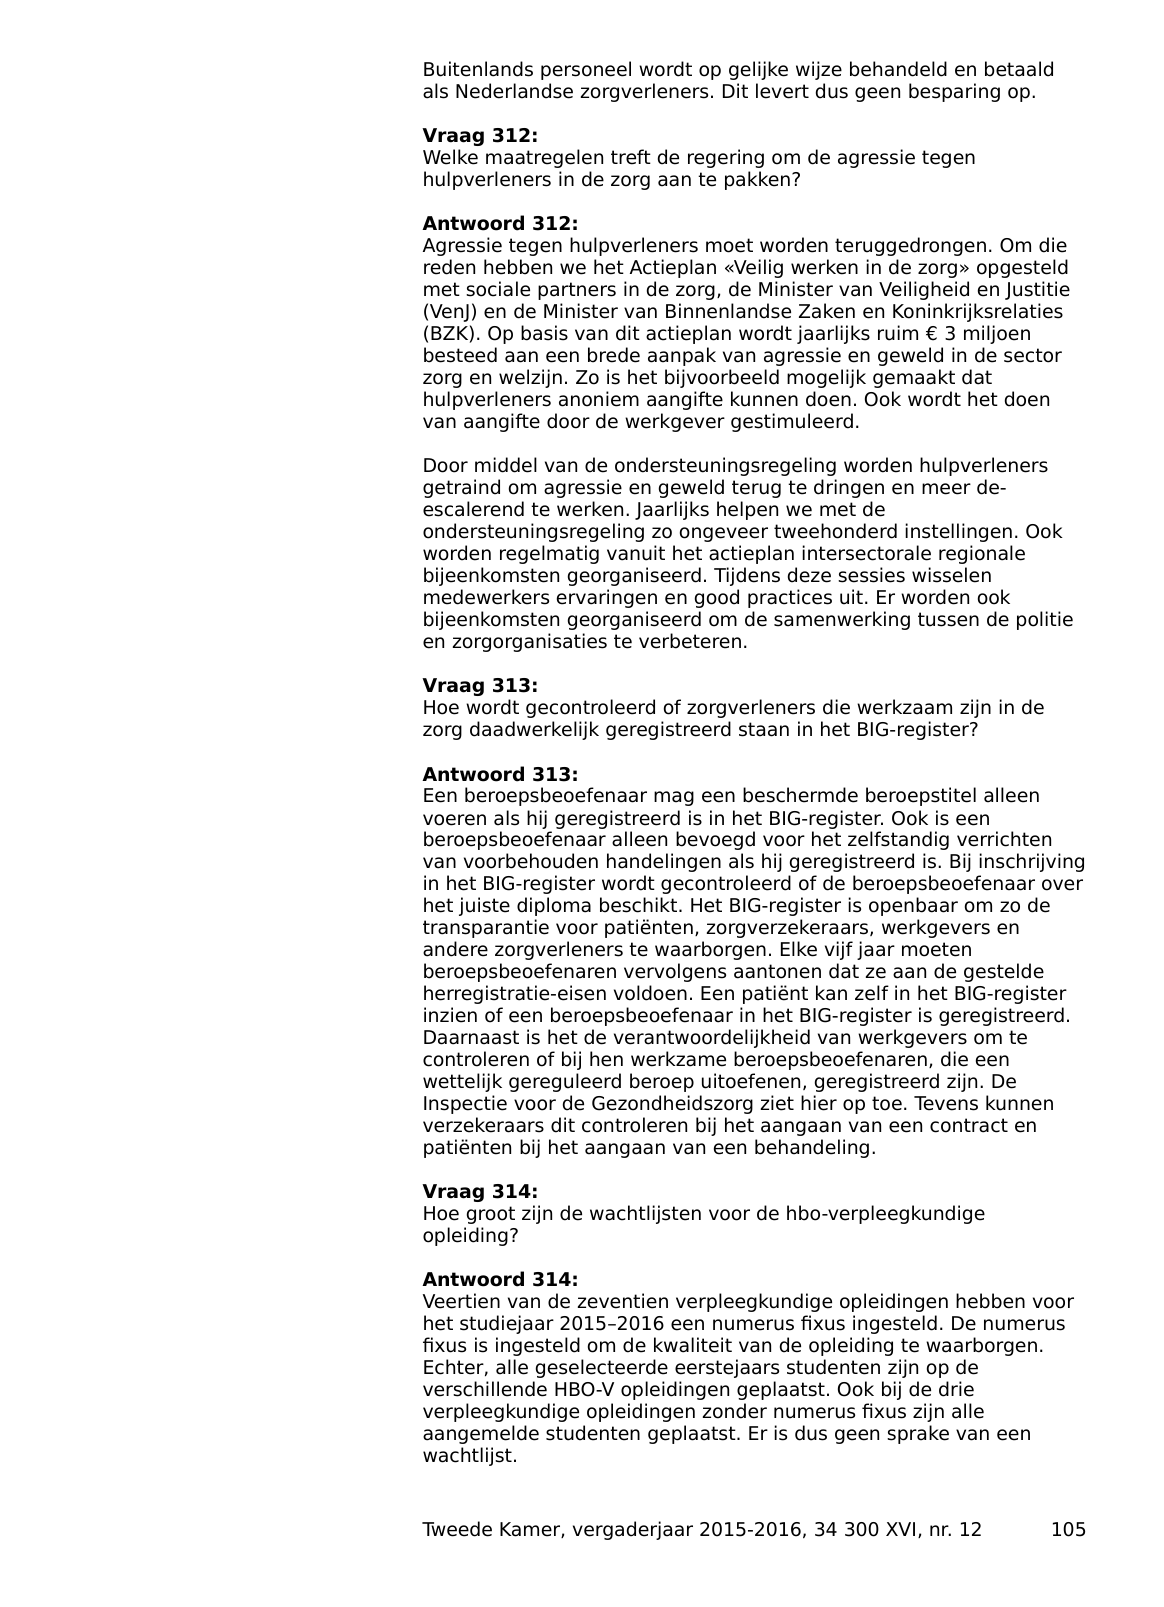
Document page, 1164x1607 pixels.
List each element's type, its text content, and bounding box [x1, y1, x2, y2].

text Welke maatregelen treft de regering om de agressie tegen hulpverleners in de zorg aan te pakken? [422, 147, 1087, 191]
text Vraag 314: [422, 1181, 1087, 1203]
text Veertien van de zeventien verpleegkundige opleidingen hebben voor het studiejaar 2015–2016 een numerus fixus ingesteld. De numerus fixus is ingesteld om de kwaliteit van de opleiding te waarborgen. Echter, alle geselecteerde eerstejaars studenten zijn op de verschillende HBO-V opleidingen geplaatst. Ook bij de drie verpleegkundige opleidingen zonder numerus fixus zijn alle aangemelde studenten geplaatst. Er is dus geen sprake van een wachtlijst. [422, 1291, 1087, 1467]
text Hoe wordt gecontroleerd of zorgverleners die werkzaam zijn in de zorg daadwerkelijk geregistreerd staan in het BIG-register? [422, 697, 1087, 741]
text Antwoord 312: [422, 213, 1087, 235]
text Vraag 313: [422, 675, 1087, 697]
text Hoe groot zijn de wachtlijsten voor de hbo-verpleegkundige opleiding? [422, 1203, 1087, 1247]
text Antwoord 313: [422, 763, 1087, 785]
text Buitenlands personeel wordt op gelijke wijze behandeld en betaald als Nederlandse zorgverleners. Dit levert dus geen besparing op. [422, 59, 1087, 103]
text Een beroepsbeoefenaar mag een beschermde beroepstitel alleen voeren als hij geregistreerd is in het BIG-register. Ook is een beroepsbeoefenaar alleen bevoegd voor het zelfstandig verrichten van voorbehouden handelingen als hij geregistreerd is. Bij inschrijving in het BIG-register wordt gecontroleerd of de beroepsbeoefenaar over het juiste diploma beschikt. Het BIG-register is openbaar om zo de transparantie voor patiënten, zorgverzekeraars, werkgevers en andere zorgverleners te waarborgen. Elke vijf jaar moeten beroepsbeoefenaren vervolgens aantonen dat ze aan de gestelde herregistratie-eisen voldoen. Een patiënt kan zelf in het BIG-register inzien of een beroepsbeoefenaar in het BIG-register is geregistreerd. Daarnaast is het de verantwoordelijkheid van werkgevers om te controleren of bij hen werkzame beroepsbeoefenaren, die een wettelijk gereguleerd beroep uitoefenen, geregistreerd zijn. De Inspectie voor de Gezondheidszorg ziet hier op toe. Tevens kunnen verzekeraars dit controleren bij het aangaan van een contract en patiënten bij het aangaan van een behandeling. [422, 785, 1087, 1159]
text Vraag 312: [422, 125, 1087, 147]
text Door middel van de ondersteuningsregeling worden hulpverleners getraind om agressie en geweld terug te dringen en meer de-escalerend te werken. Jaarlijks helpen we met de ondersteuningsregeling zo ongeveer tweehonderd instellingen. Ook worden regelmatig vanuit het actieplan intersectorale regionale bijeenkomsten georganiseerd. Tijdens deze sessies wisselen medewerkers ervaringen en good practices uit. Er worden ook bijeenkomsten georganiseerd om de samenwerking tussen de politie en zorgorganisaties te verbeteren. [422, 455, 1087, 653]
text Agressie tegen hulpverleners moet worden teruggedrongen. Om die reden hebben we het Actieplan «Veilig werken in de zorg» opgesteld met sociale partners in de zorg, de Minister van Veiligheid en Justitie (VenJ) en de Minister van Binnenlandse Zaken en Koninkrijksrelaties (BZK). Op basis van dit actieplan wordt jaarlijks ruim € 3 miljoen besteed aan een brede aanpak van agressie en geweld in de sector zorg en welzijn. Zo is het bijvoorbeeld mogelijk gemaakt dat hulpverleners anoniem aangifte kunnen doen. Ook wordt het doen van aangifte door de werkgever gestimuleerd. [422, 235, 1087, 433]
text Antwoord 314: [422, 1269, 1087, 1291]
